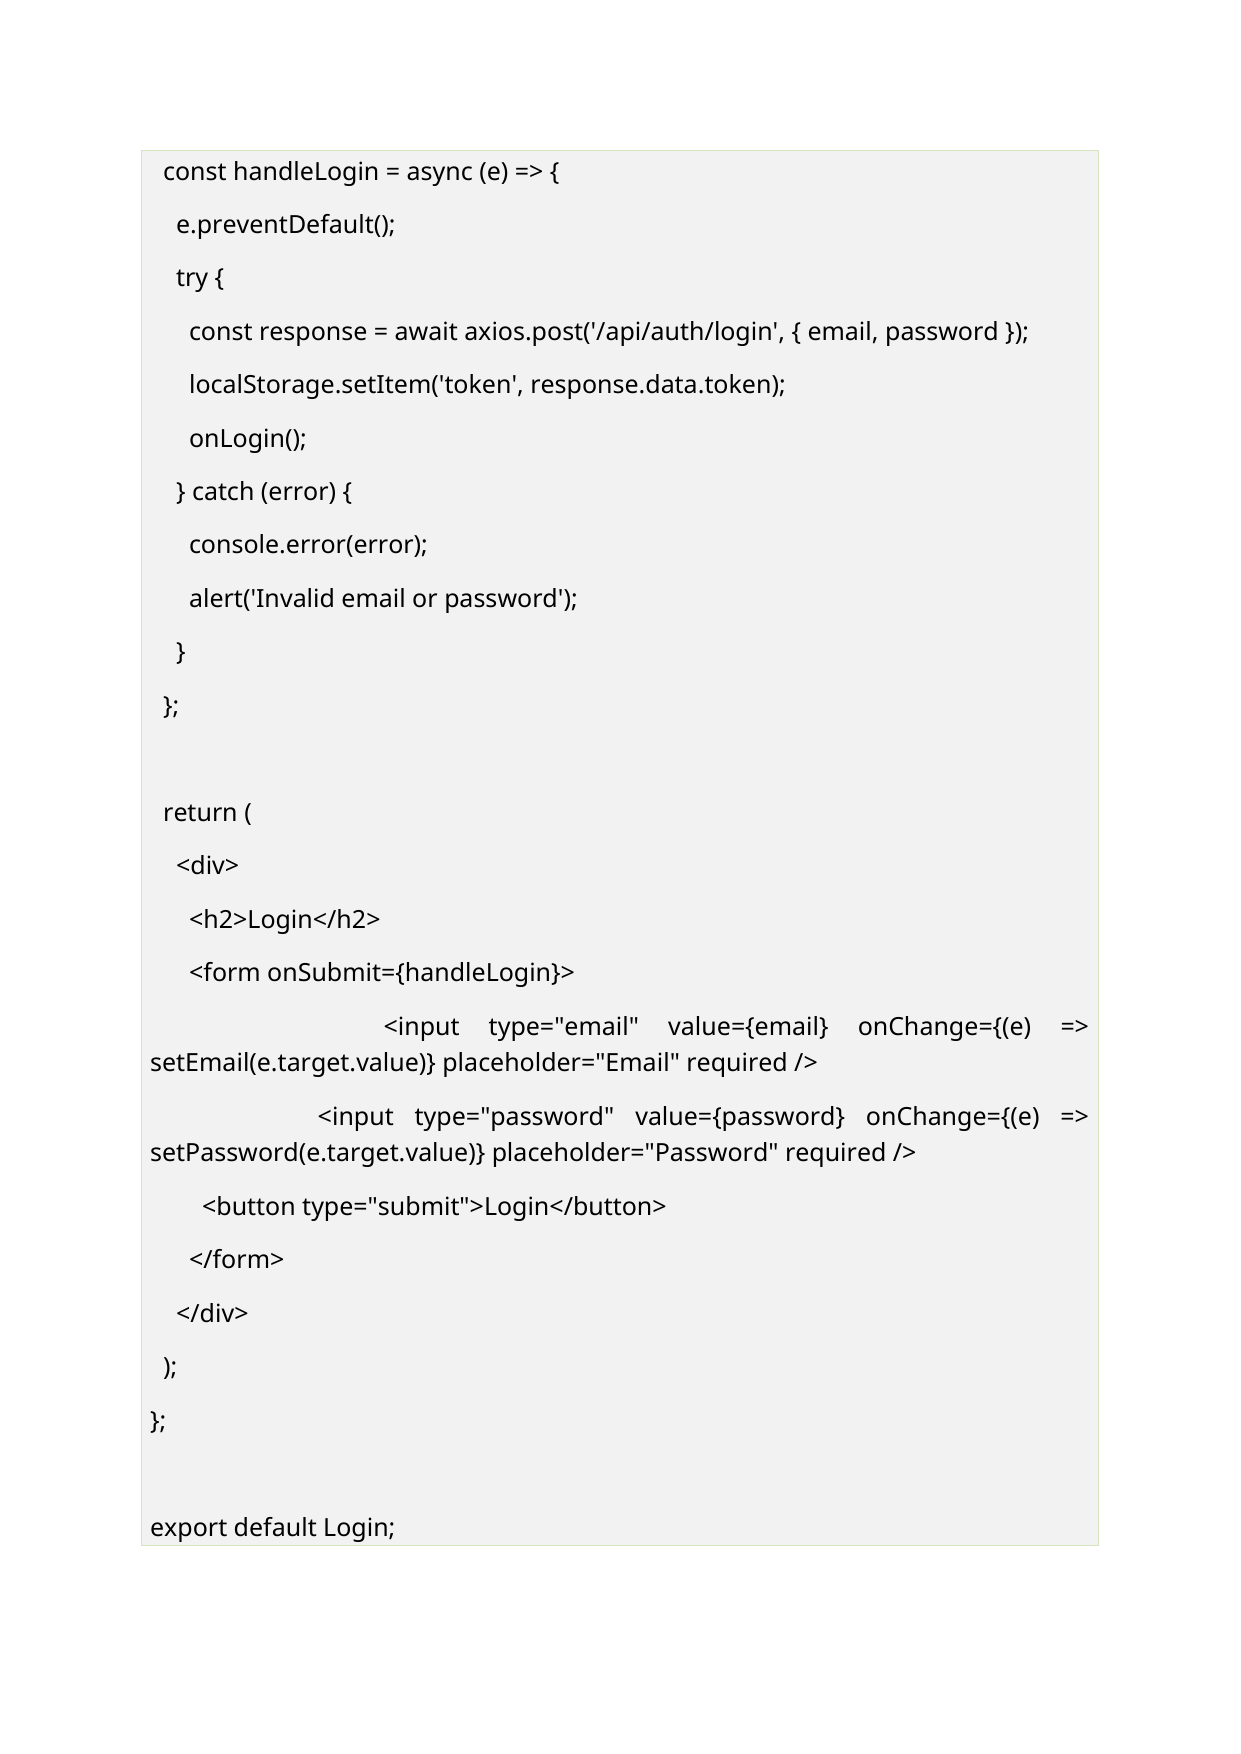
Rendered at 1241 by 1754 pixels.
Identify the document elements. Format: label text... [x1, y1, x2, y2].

text <input type="email" value={email} onChange={(e) => setEmail(e.target.value)} placeholder="Email" required /> [142, 1005, 1098, 1079]
text <div> [142, 845, 1098, 882]
text const handleLogin = async (e) => { [142, 151, 1098, 187]
text }; [142, 1399, 1098, 1436]
text }; [142, 684, 1098, 722]
text <button type="submit">Login</button> [142, 1185, 1098, 1223]
text } catch (error) { [142, 471, 1098, 508]
text return ( [142, 791, 1098, 828]
text onLogin(); [142, 417, 1098, 454]
text </form> [142, 1239, 1098, 1276]
text export default Login; [142, 1506, 1098, 1545]
text try { [142, 257, 1098, 294]
text } [142, 631, 1098, 668]
text <h2>Login</h2> [142, 898, 1098, 935]
text const response = await axios.post('/api/auth/login', { email, password }); [142, 310, 1098, 347]
text ); [142, 1346, 1098, 1383]
text <input type="password" value={password} onChange={(e) => setPassword(e.target.value)} placeholder="Password" required /> [142, 1095, 1098, 1169]
text <form onSubmit={handleLogin}> [142, 952, 1098, 989]
text localStorage.setItem('token', response.data.token); [142, 364, 1098, 401]
text </div> [142, 1292, 1098, 1329]
text console.error(error); [142, 524, 1098, 561]
text e.preventDefault(); [142, 203, 1098, 241]
text alert('Invalid email or password'); [142, 577, 1098, 615]
